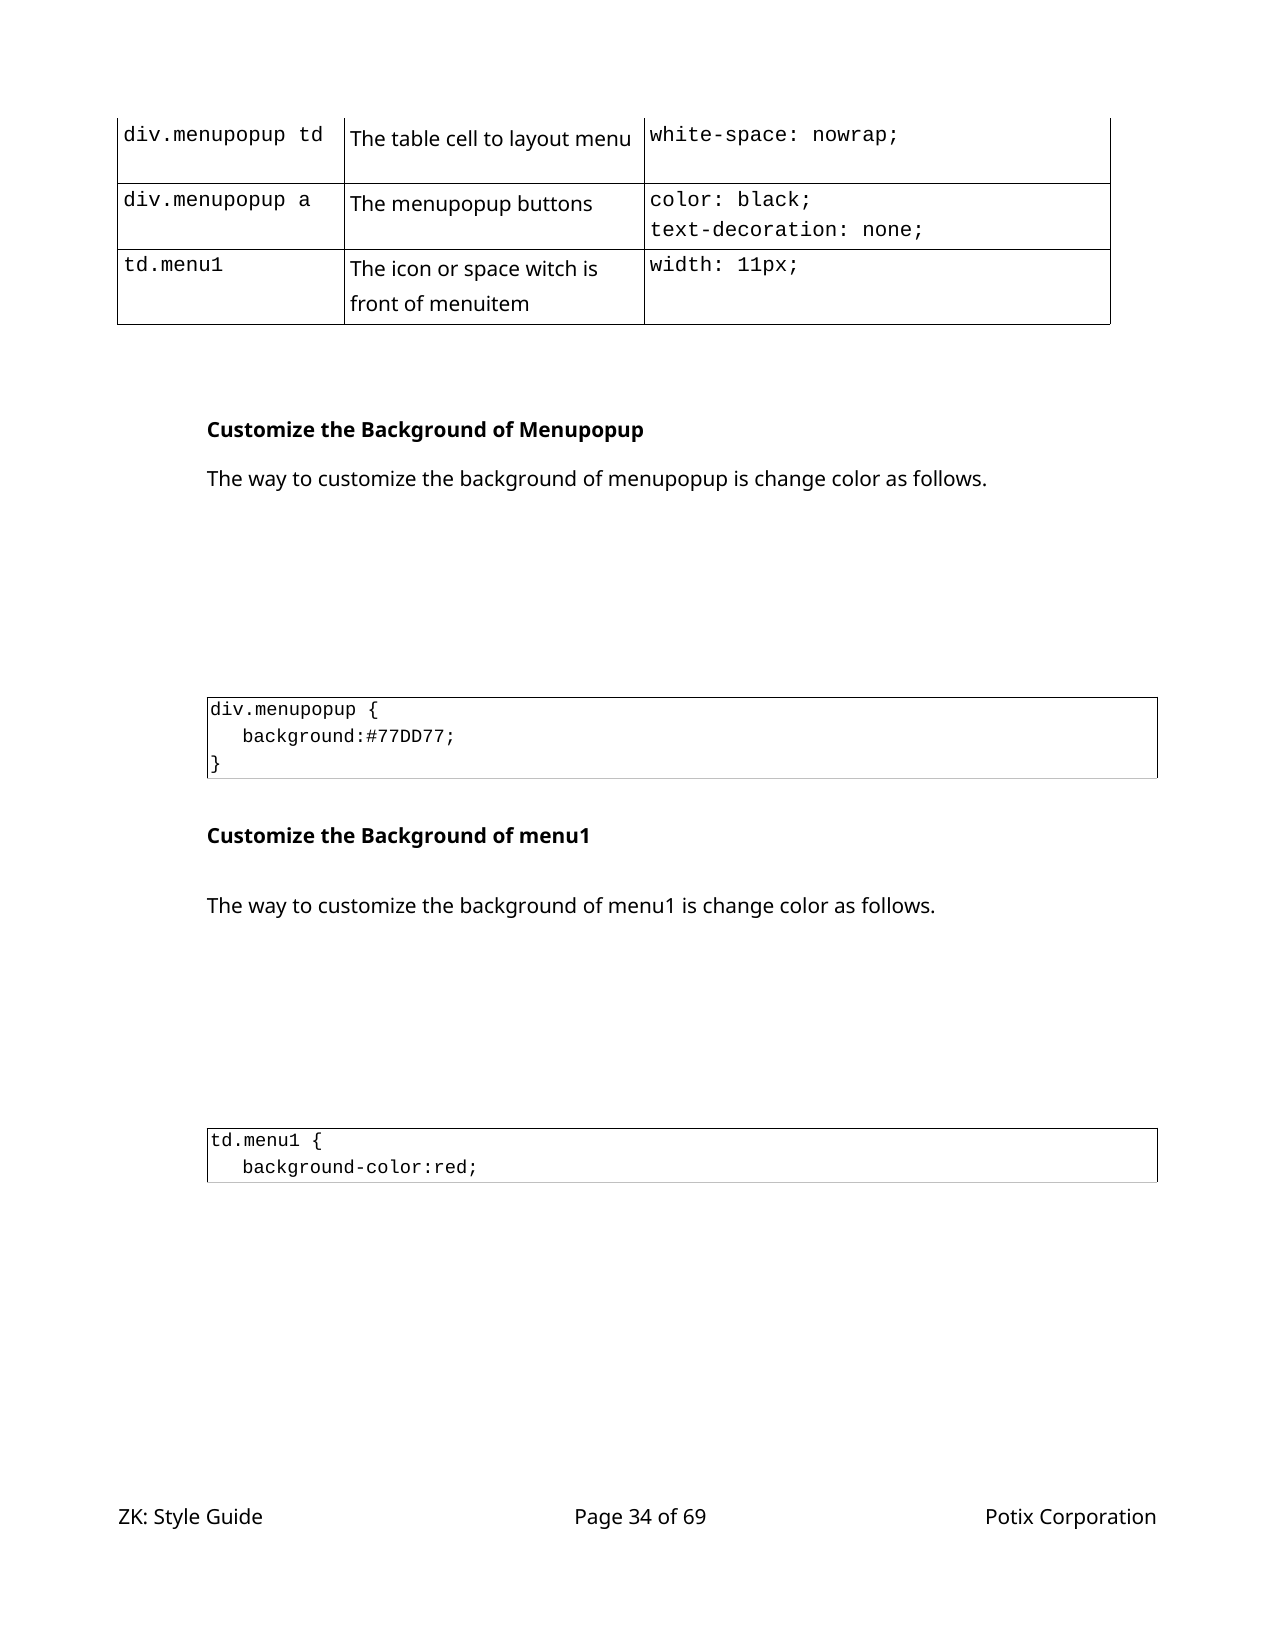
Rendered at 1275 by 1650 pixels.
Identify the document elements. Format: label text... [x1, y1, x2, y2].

subtitle Customize the Background of Menupopup [207, 415, 1157, 443]
table_cell The table cell to layout menu [345, 118, 644, 183]
text } [208, 751, 1157, 778]
table_cell The icon or space witch is front of menuitem [345, 250, 644, 324]
text The way to customize the background of menu1 is change color as follows. [207, 891, 1157, 955]
table_cell white-space: nowrap; [645, 118, 1110, 183]
text background:#77DD77; [208, 724, 1157, 748]
table_cell width: 11px; [645, 250, 1110, 324]
text div.menupopup { [208, 698, 1157, 721]
subtitle Customize the Background of menu1 [207, 821, 1157, 849]
table_cell div.menupopup a [118, 184, 344, 249]
table_cell div.menupopup td [118, 118, 344, 183]
table_cell The menupopup buttons [345, 184, 644, 249]
text td.menu1 { [208, 1129, 1157, 1152]
table_cell td.menu1 [118, 250, 344, 324]
text background-color:red; [208, 1155, 1157, 1182]
table_cell color: black; text-decoration: none; [645, 184, 1110, 249]
text The way to customize the background of menupopup is change color as follows. [207, 464, 1157, 492]
